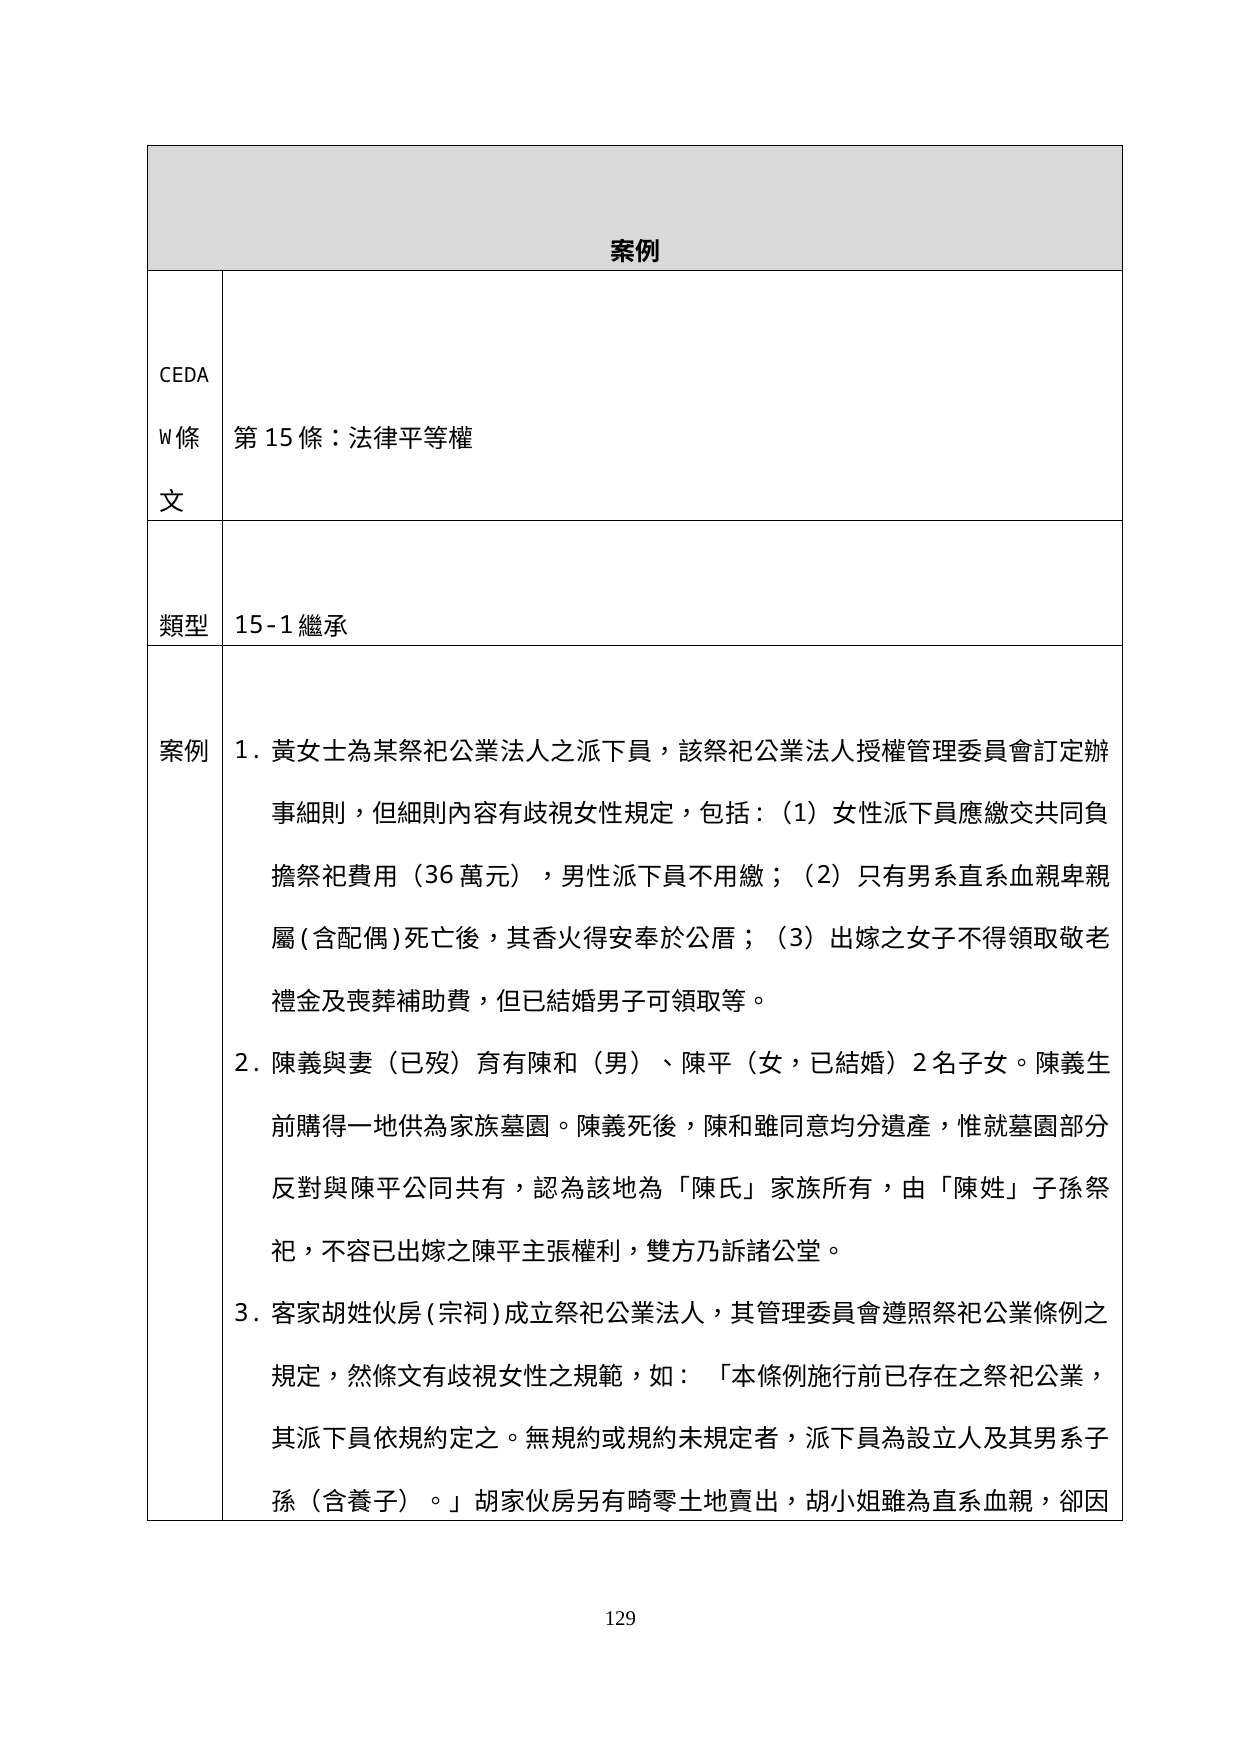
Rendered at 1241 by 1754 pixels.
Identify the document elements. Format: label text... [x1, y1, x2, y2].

table_cell 第15條：法律平等權 [223, 271, 1122, 520]
table_header 案例 [148, 146, 1122, 270]
table_cell 黃女士為某祭祀公業法人之派下員，該祭祀公業法人授權管理委員會訂定辦事細則，但細則內容有歧視女性規定，包括:（1）女性派下員應繳交共同負擔祭祀費用（36萬元），男性派下員不用繳；（2）只有男系直系血親卑親屬(含配偶)死亡後，其香火得安奉於公厝；（3）出嫁之女子不得領取敬老禮金及喪葬補助費，但已結婚男子可領取等。 陳義與妻（已歿）育有陳和（男）、陳平（女，已結婚）2名子女。陳義生前購得一地供為家族墓園。陳義死後，陳和雖同意均分遺產，惟就墓園部分反對與陳平公同共有，認為該地為「陳氏」家族所有，由「陳姓」子孫祭祀，不容已出嫁之陳平主張權利，雙方乃訴諸公堂。 客家胡姓伙房(宗祠)成立祭祀公業法人，其管理委員會遵照祭祀公業條例之規定，然條文有歧視女性之規範，如: 「本條例施行前已存在之祭祀公業，其派下員依規約定之。無規約或規約未規定者，派下員為設立人及其男系子孫（含養子）。」胡家伙房另有畸零土地賣出，胡小姐雖為直系血親，卻因 [223, 646, 1122, 1520]
table_cell 案例 [148, 646, 222, 1520]
table_cell 類型 [148, 521, 222, 645]
table_cell 15-1繼承 [223, 521, 1122, 645]
table_cell CEDAW條文 [148, 271, 222, 520]
